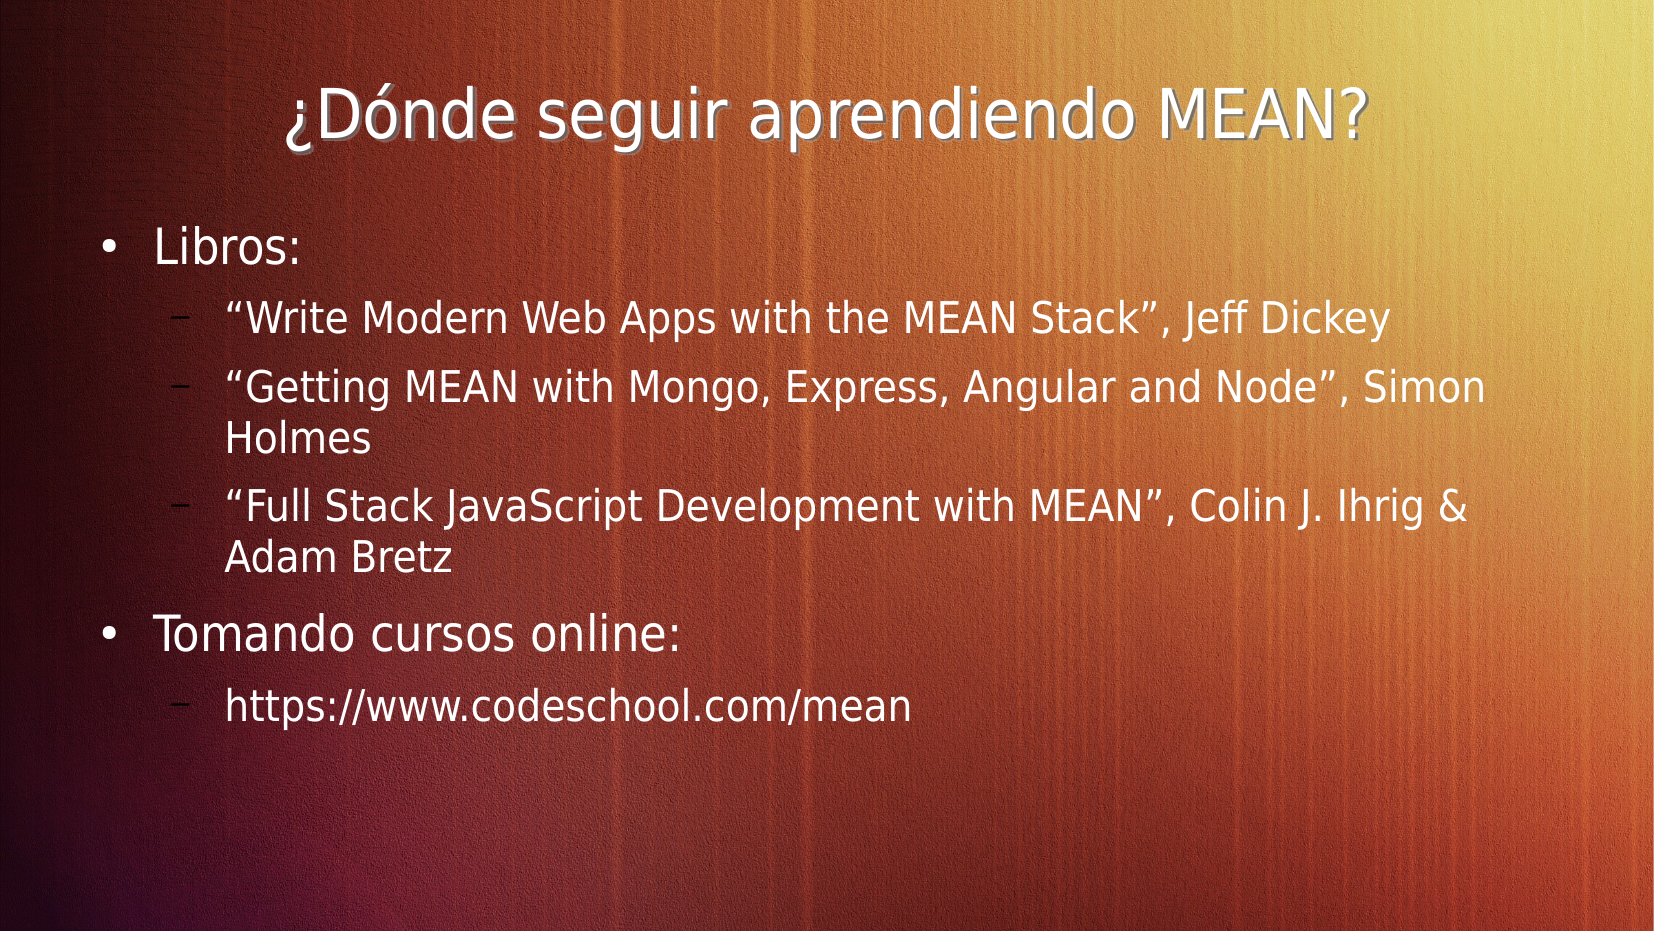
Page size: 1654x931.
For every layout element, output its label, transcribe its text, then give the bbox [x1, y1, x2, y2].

title ¿Dónde seguir aprendiendo MEAN? [82, 37, 1571, 193]
picture [0, 0, 1654, 931]
list Libros: “Write Modern Web Apps with the MEAN Stack”, Jeff Dickey “Getting MEAN with Mongo, Express, Angular and Node”, Simon Holmes “Full Stack JavaScript Development with MEAN”, Colin J. Ihrig & Adam Bretz Tomando cursos online: https://www.codeschool.com/mean [82, 217, 1571, 758]
